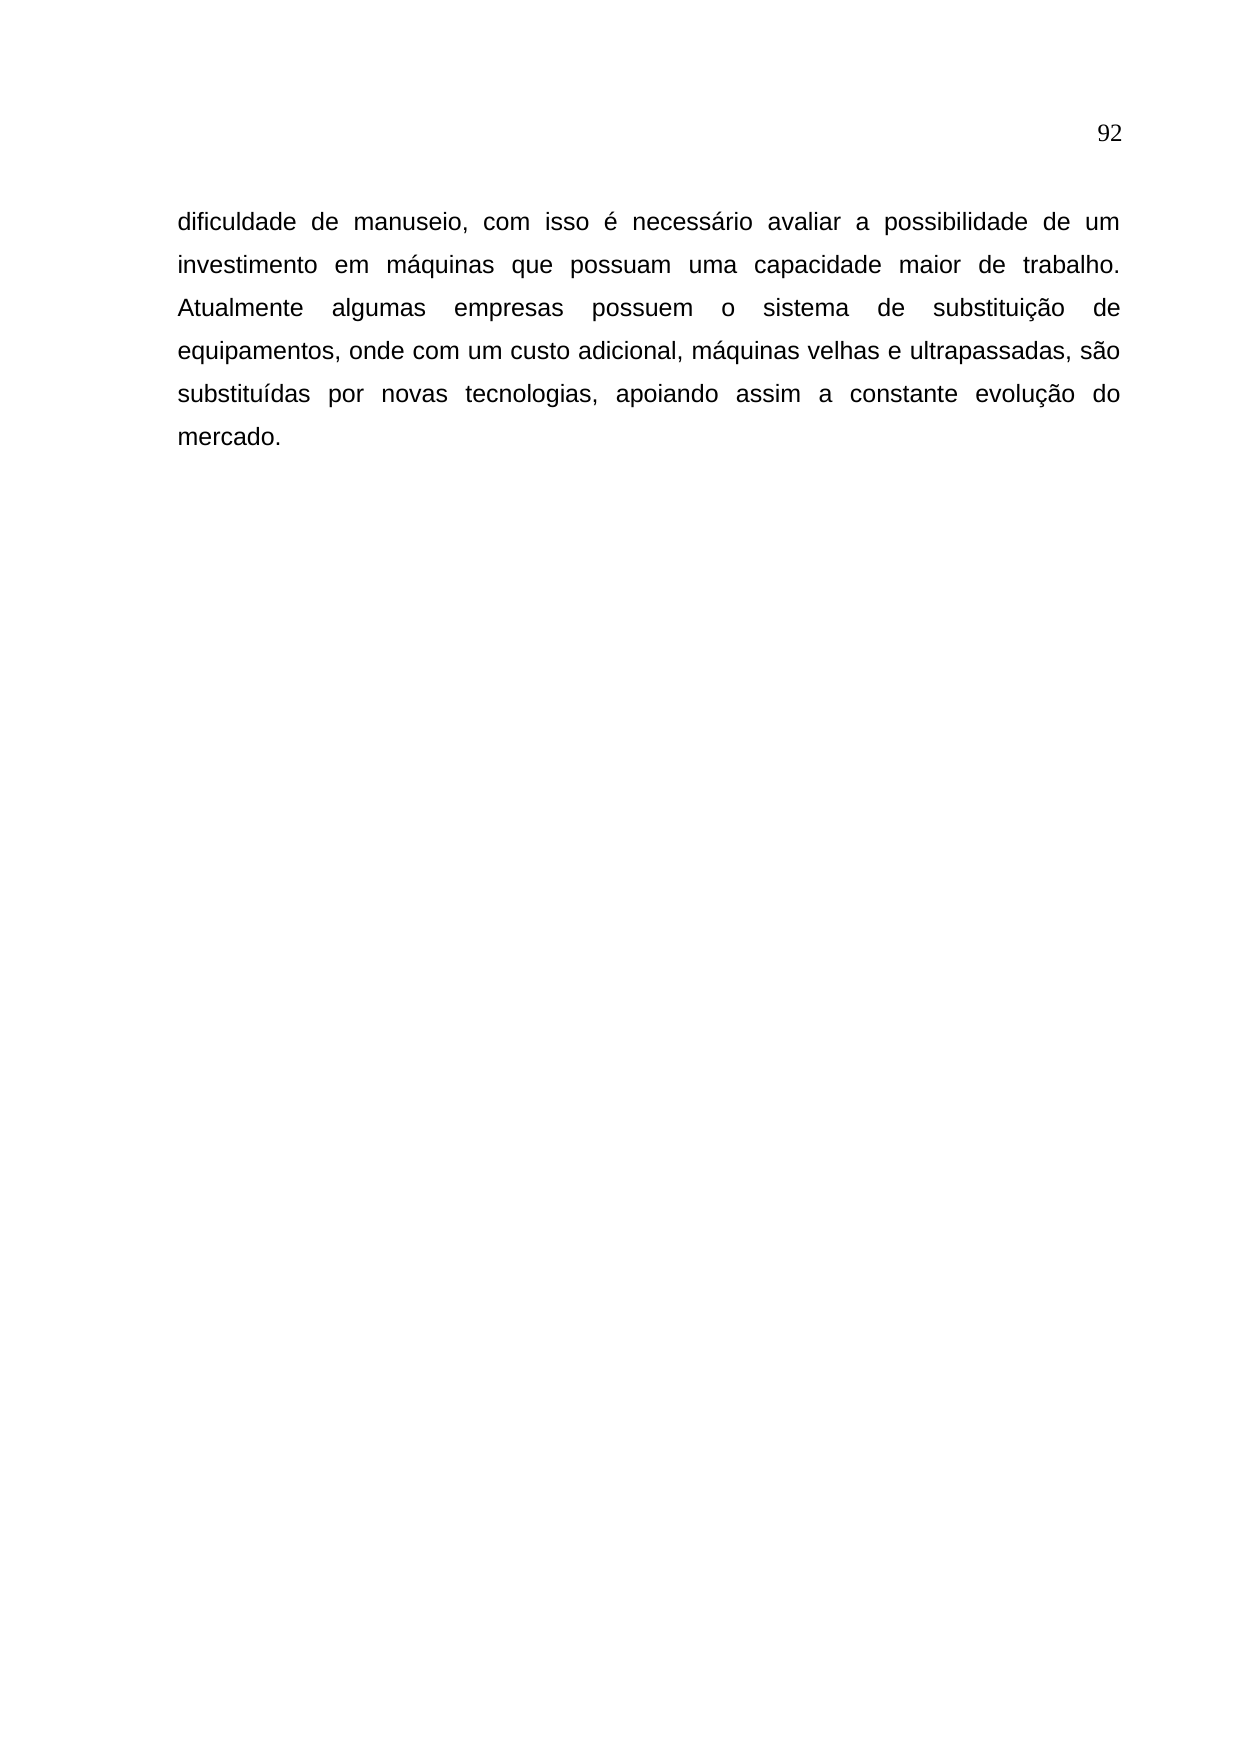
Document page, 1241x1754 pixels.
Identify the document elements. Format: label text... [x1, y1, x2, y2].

text dificuldade de manuseio, com isso é necessário avaliar a possibilidade de um investimento em máquinas que possuam uma capacidade maior de trabalho. Atualmente algumas empresas possuem o sistema de substituição de equipamentos, onde com um custo adicional, máquinas velhas e ultrapassadas, são substituídas por novas tecnologias, apoiando assim a constante evolução do mercado. [177, 207, 1122, 451]
